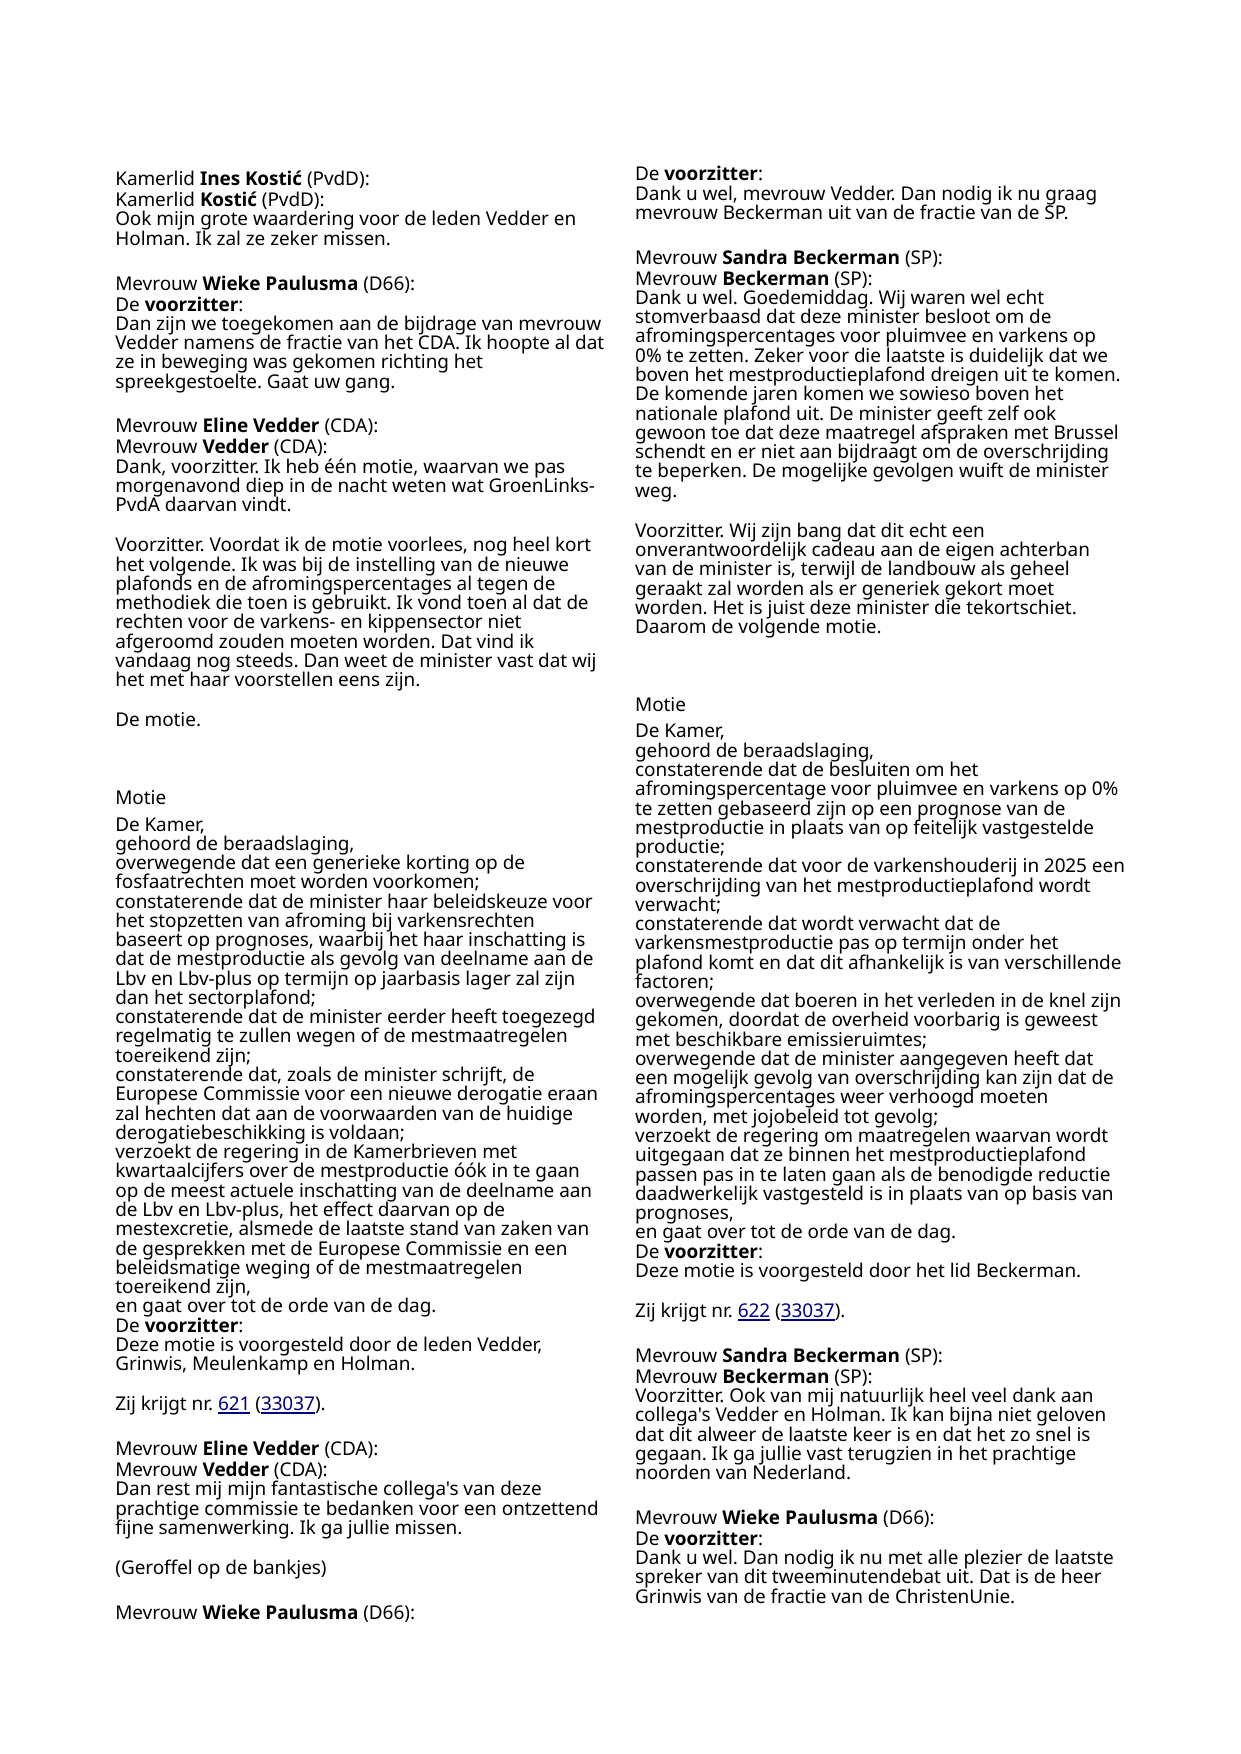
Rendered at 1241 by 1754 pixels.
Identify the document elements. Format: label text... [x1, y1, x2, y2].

text Deze motie is voorgesteld door de leden Vedder, Grinwis, Meulenkamp en Holman. [115, 1336, 605, 1374]
text Zij krijgt nr. 622 (33037). [635, 1302, 1125, 1321]
text Dank u wel. Dan nodig ik nu met alle plezier de laatste spreker van dit tweeminutendebat uit. Dat is de heer Grinwis van de fractie van de ChristenUnie. [635, 1549, 1125, 1607]
text Dank, voorzitter. Ik heb één motie, waarvan we pas morgenavond diep in de nacht weten wat GroenLinks-PvdA daarvan vindt. [115, 458, 605, 516]
text Dank u wel, mevrouw Vedder. Dan nodig ik nu graag mevrouw Beckerman uit van de fractie van de SP. [635, 184, 1125, 223]
text Mevrouw Wieke Paulusma (D66): [635, 1504, 1125, 1530]
text Mevrouw Wieke Paulusma (D66): [115, 1599, 605, 1624]
text Voorzitter. Voordat ik de motie voorlees, nog heel kort het volgende. Ik was bij de instelling van de nieuwe plafonds en de afromingspercentages al tegen de methodiek die toen is gebruikt. Ik vond toen al dat de rechten voor de varkens- en kippensector niet afgeroomd zouden moeten worden. Dat vind ik vandaag nog steeds. Dan weet de minister vast dat wij het met haar voorstellen eens zijn. [115, 536, 605, 690]
text Kamerlid Ines Kostić (PvdD): [115, 165, 605, 191]
text verzoekt de regering om maatregelen waarvan wordt uitgegaan dat ze binnen het mestproductieplafond passen pas in te laten gaan als de benodigde reductie daadwerkelijk vastgesteld is in plaats van op basis van prognoses, [635, 1127, 1125, 1223]
text Mevrouw Vedder (CDA): [115, 1461, 605, 1480]
text Kamerlid Kostić (PvdD): [115, 191, 605, 210]
text (Geroffel op de bankjes) [115, 1559, 605, 1578]
text Mevrouw Eline Vedder (CDA): [115, 1435, 605, 1461]
text Mevrouw Vedder (CDA): [115, 438, 605, 458]
text overwegende dat boeren in het verleden in de knel zijn gekomen, doordat de overheid voorbarig is geweest met beschikbare emissieruimtes; [635, 992, 1125, 1050]
text Voorzitter. Ook van mij natuurlijk heel veel dank aan collega's Vedder en Holman. Ik kan bijna niet geloven dat dit alweer de laatste keer is en dat het zo snel is gegaan. Ik ga jullie vast terugzien in het prachtige noorden van Nederland. [635, 1387, 1125, 1483]
text overwegende dat de minister aangegeven heeft dat een mogelijk gevolg van overschrijding kan zijn dat de afromingspercentages weer verhoogd moeten worden, met jojobeleid tot gevolg; [635, 1050, 1125, 1127]
text De Kamer, [115, 816, 605, 835]
text gehoord de beraadslaging, [635, 742, 1125, 761]
text constaterende dat, zoals de minister schrijft, de Europese Commissie voor een nieuwe derogatie eraan zal hechten dat aan de voorwaarden van de huidige derogatiebeschikking is voldaan; [115, 1066, 605, 1143]
text Ook mijn grote waardering voor de leden Vedder en Holman. Ik zal ze zeker missen. [115, 210, 605, 249]
text Dank u wel. Goedemiddag. Wij waren wel echt stomverbaasd dat deze minister besloot om de afromingspercentages voor pluimvee en varkens op 0% te zetten. Zeker voor die laatste is duidelijk dat we boven het mestproductieplafond dreigen uit te komen. De komende jaren komen we sowieso boven het nationale plafond uit. De minister geeft zelf ook gewoon toe dat deze maatregel afspraken met Brussel schendt en er niet aan bijdraagt om de overschrijding te beperken. De mogelijke gevolgen wuift de minister weg. [635, 289, 1125, 501]
text en gaat over tot de orde van de dag. [115, 1297, 605, 1317]
text Mevrouw Sandra Beckerman (SP): [635, 244, 1125, 270]
text constaterende dat de minister haar beleidskeuze voor het stopzetten van afroming bij varkensrechten baseert op prognoses, waarbij het haar inschatting is dat de mestproductie als gevolg van deelname aan de Lbv en Lbv-plus op termijn op jaarbasis lager zal zijn dan het sectorplafond; [115, 893, 605, 1008]
text Voorzitter. Wij zijn bang dat dit echt een onverantwoordelijk cadeau aan de eigen achterban van de minister is, terwijl de landbouw als geheel geraakt zal worden als er generiek gekort moet worden. Het is juist deze minister die tekortschiet. Daarom de volgende motie. [635, 522, 1125, 637]
text Dan rest mij mijn fantastische collega's van deze prachtige commissie te bedanken voor een ontzettend fijne samenwerking. Ik ga jullie missen. [115, 1480, 605, 1538]
text constaterende dat voor de varkenshouderij in 2025 een overschrijding van het mestproductieplafond wordt verwacht; [635, 857, 1125, 915]
text De voorzitter: [115, 1317, 605, 1336]
text verzoekt de regering in de Kamerbrieven met kwartaalcijfers over de mestproductie óók in te gaan op de meest actuele inschatting van de deelname aan de Lbv en Lbv-plus, het effect daarvan op de mestexcretie, alsmede de laatste stand van zaken van de gesprekken met de Europese Commissie en een beleidsmatige weging of de mestmaatregelen toereikend zijn, [115, 1143, 605, 1297]
text De voorzitter: [115, 296, 605, 315]
text De voorzitter: [635, 165, 1125, 184]
text constaterende dat wordt verwacht dat de varkensmestproductie pas op termijn onder het plafond komt en dat dit afhankelijk is van verschillende factoren; [635, 915, 1125, 992]
text Mevrouw Sandra Beckerman (SP): [635, 1342, 1125, 1368]
text overwegende dat een generieke korting op de fosfaatrechten moet worden voorkomen; [115, 854, 605, 893]
text De voorzitter: [635, 1243, 1125, 1262]
text De motie. [115, 711, 605, 730]
text De Kamer, [635, 722, 1125, 742]
text Mevrouw Beckerman (SP): [635, 1368, 1125, 1387]
text en gaat over tot de orde van de dag. [635, 1223, 1125, 1243]
text constaterende dat de minister eerder heeft toegezegd regelmatig te zullen wegen of de mestmaatregelen toereikend zijn; [115, 1008, 605, 1066]
text gehoord de beraadslaging, [115, 835, 605, 854]
text Deze motie is voorgesteld door het lid Beckerman. [635, 1262, 1125, 1281]
text De voorzitter: [635, 1530, 1125, 1549]
text constaterende dat de besluiten om het afromingspercentage voor pluimvee en varkens op 0% te zetten gebaseerd zijn op een prognose van de mestproductie in plaats van op feitelijk vastgestelde productie; [635, 761, 1125, 857]
text Mevrouw Wieke Paulusma (D66): [115, 270, 605, 296]
text Zij krijgt nr. 621 (33037). [115, 1395, 605, 1414]
text Mevrouw Beckerman (SP): [635, 270, 1125, 289]
text Motie [115, 784, 605, 809]
text Dan zijn we toegekomen aan de bijdrage van mevrouw Vedder namens de fractie van het CDA. Ik hoopte al dat ze in beweging was gekomen richting het spreekgestoelte. Gaat uw gang. [115, 315, 605, 392]
text Motie [635, 691, 1125, 716]
text Mevrouw Eline Vedder (CDA): [115, 413, 605, 438]
